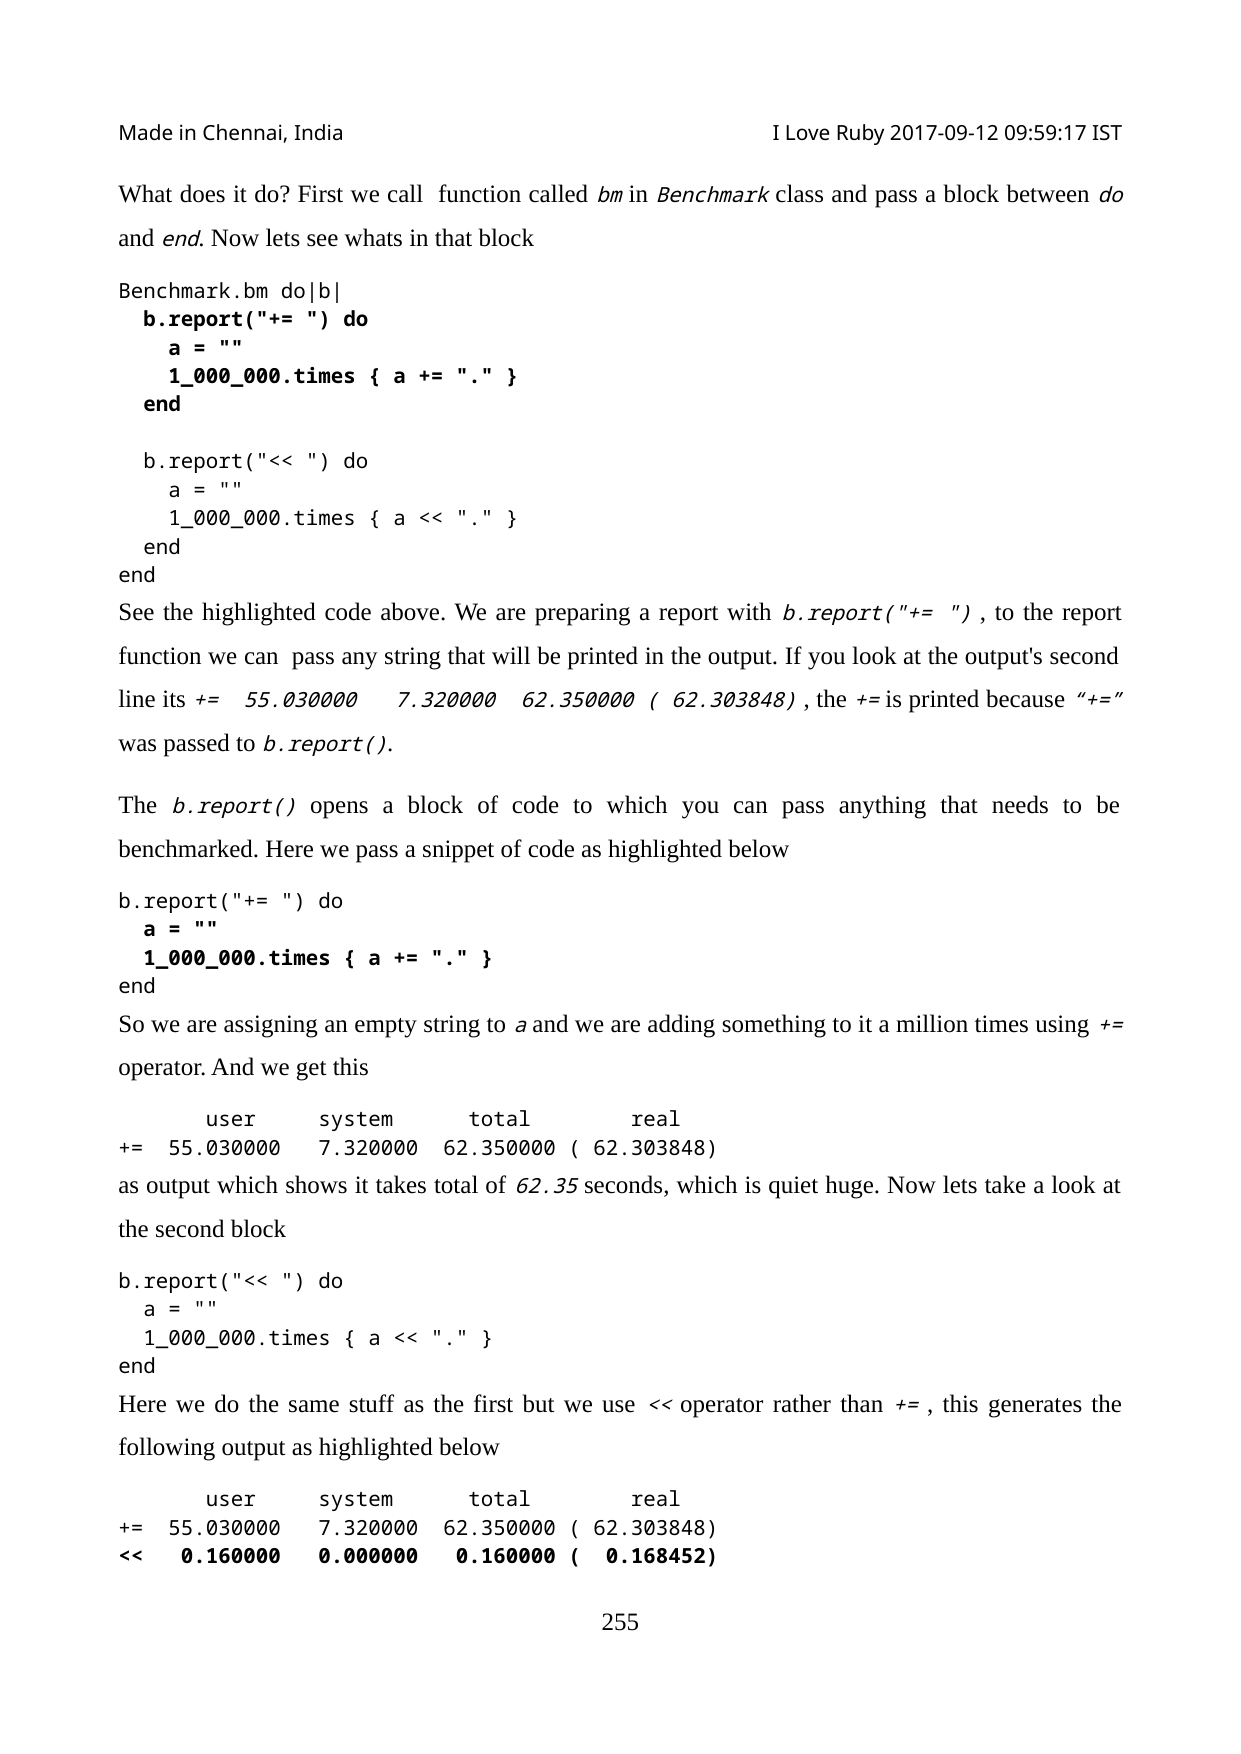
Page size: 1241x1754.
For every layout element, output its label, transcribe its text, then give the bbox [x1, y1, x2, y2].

text user system total real [118, 1484, 1122, 1513]
text The b.report() opens a block of code to which you can pass anything that needs to be benchmarked. Here we pass a snippet of code as highlighted below [118, 790, 1122, 863]
text += 55.030000 7.320000 62.350000 ( 62.303848) [118, 1513, 1122, 1541]
text 1_000_000.times { a += "." } [118, 361, 1122, 389]
text as output which shows it takes total of 62.35 seconds, which is quiet huge. Now lets take a look at the second block [118, 1170, 1122, 1243]
text end [118, 1351, 1122, 1380]
text end [118, 389, 1122, 418]
text b.report("<< ") do [118, 446, 1122, 475]
text a = "" [118, 1294, 1122, 1323]
text What does it do? First we call function called bm in Benchmark class and pass a block between do and end. Now lets see whats in that block [118, 179, 1122, 252]
text So we are assigning an empty string to a and we are adding something to it a million times using += operator. And we get this [118, 1009, 1122, 1081]
text a = "" [118, 475, 1122, 503]
text See the highlighted code above. We are preparing a report with b.report("+= ") , to the report function we can pass any string that will be printed in the output. If you look at the output's second line its += 55.030000 7.320000 62.350000 ( 62.303848) , the += is printed because “+=” was passed to b.report(). [118, 597, 1122, 758]
text 1_000_000.times { a << "." } [118, 1323, 1122, 1351]
text user system total real [118, 1104, 1122, 1133]
text b.report("+= ") do [118, 304, 1122, 333]
text b.report("+= ") do [118, 886, 1122, 914]
text Benchmark.bm do|b| [118, 276, 1122, 304]
text a = "" [118, 914, 1122, 943]
text += 55.030000 7.320000 62.350000 ( 62.303848) [118, 1133, 1122, 1161]
text Here we do the same stuff as the first but we use << operator rather than += , this generates the following output as highlighted below [118, 1389, 1122, 1461]
text end [118, 560, 1122, 589]
text a = "" [118, 333, 1122, 361]
text end [118, 971, 1122, 1000]
text 1_000_000.times { a += "." } [118, 943, 1122, 971]
text 1_000_000.times { a << "." } [118, 503, 1122, 532]
text << 0.160000 0.000000 0.160000 ( 0.168452) [118, 1541, 1122, 1570]
text end [118, 532, 1122, 560]
text b.report("<< ") do [118, 1266, 1122, 1294]
